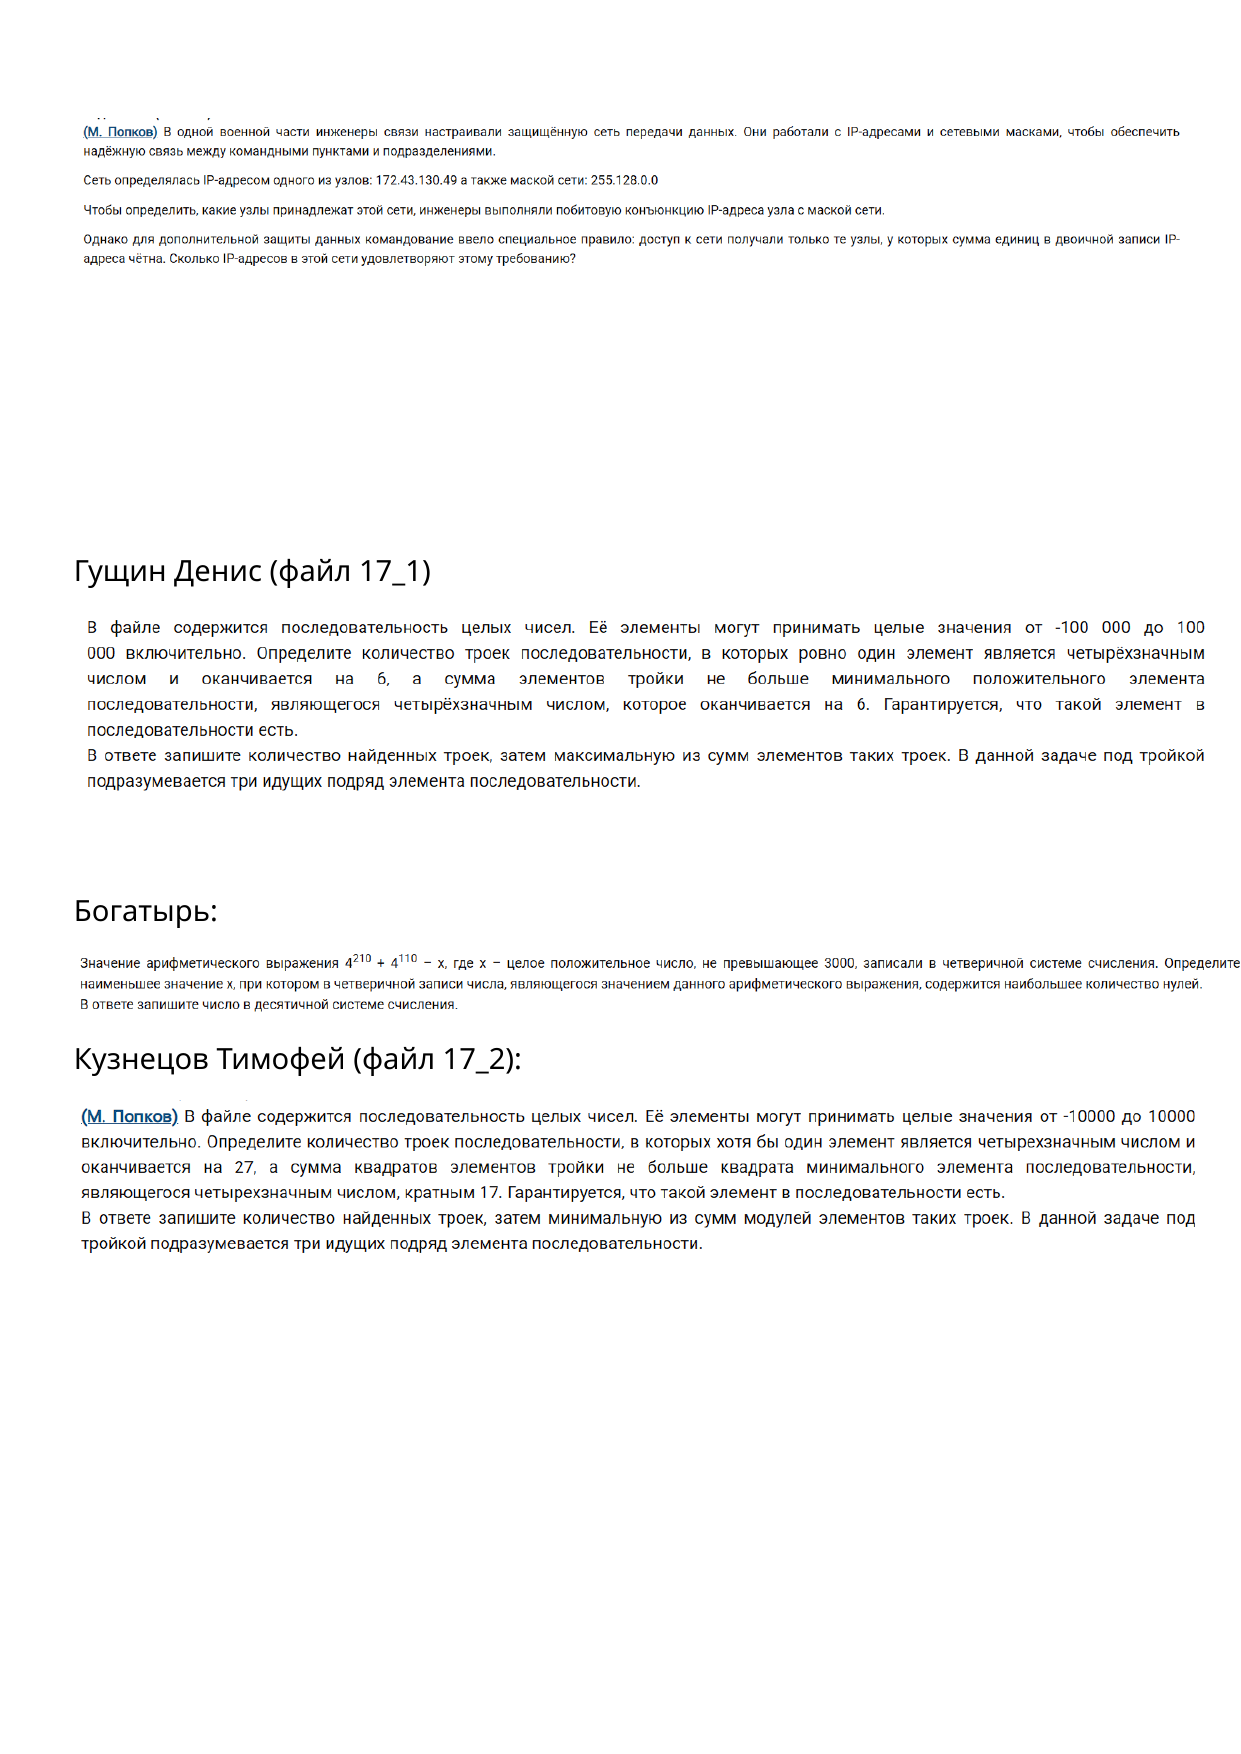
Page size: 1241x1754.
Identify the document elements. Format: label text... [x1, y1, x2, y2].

text Кузнецов Тимофей (файл 17_2): [74, 1038, 1152, 1078]
picture [73, 953, 1241, 1018]
picture [73, 118, 1202, 281]
text Гущин Денис (файл 17_1) [74, 550, 1152, 590]
picture [73, 1100, 1210, 1276]
picture [73, 612, 1213, 808]
text Богатырь: [74, 891, 1152, 930]
